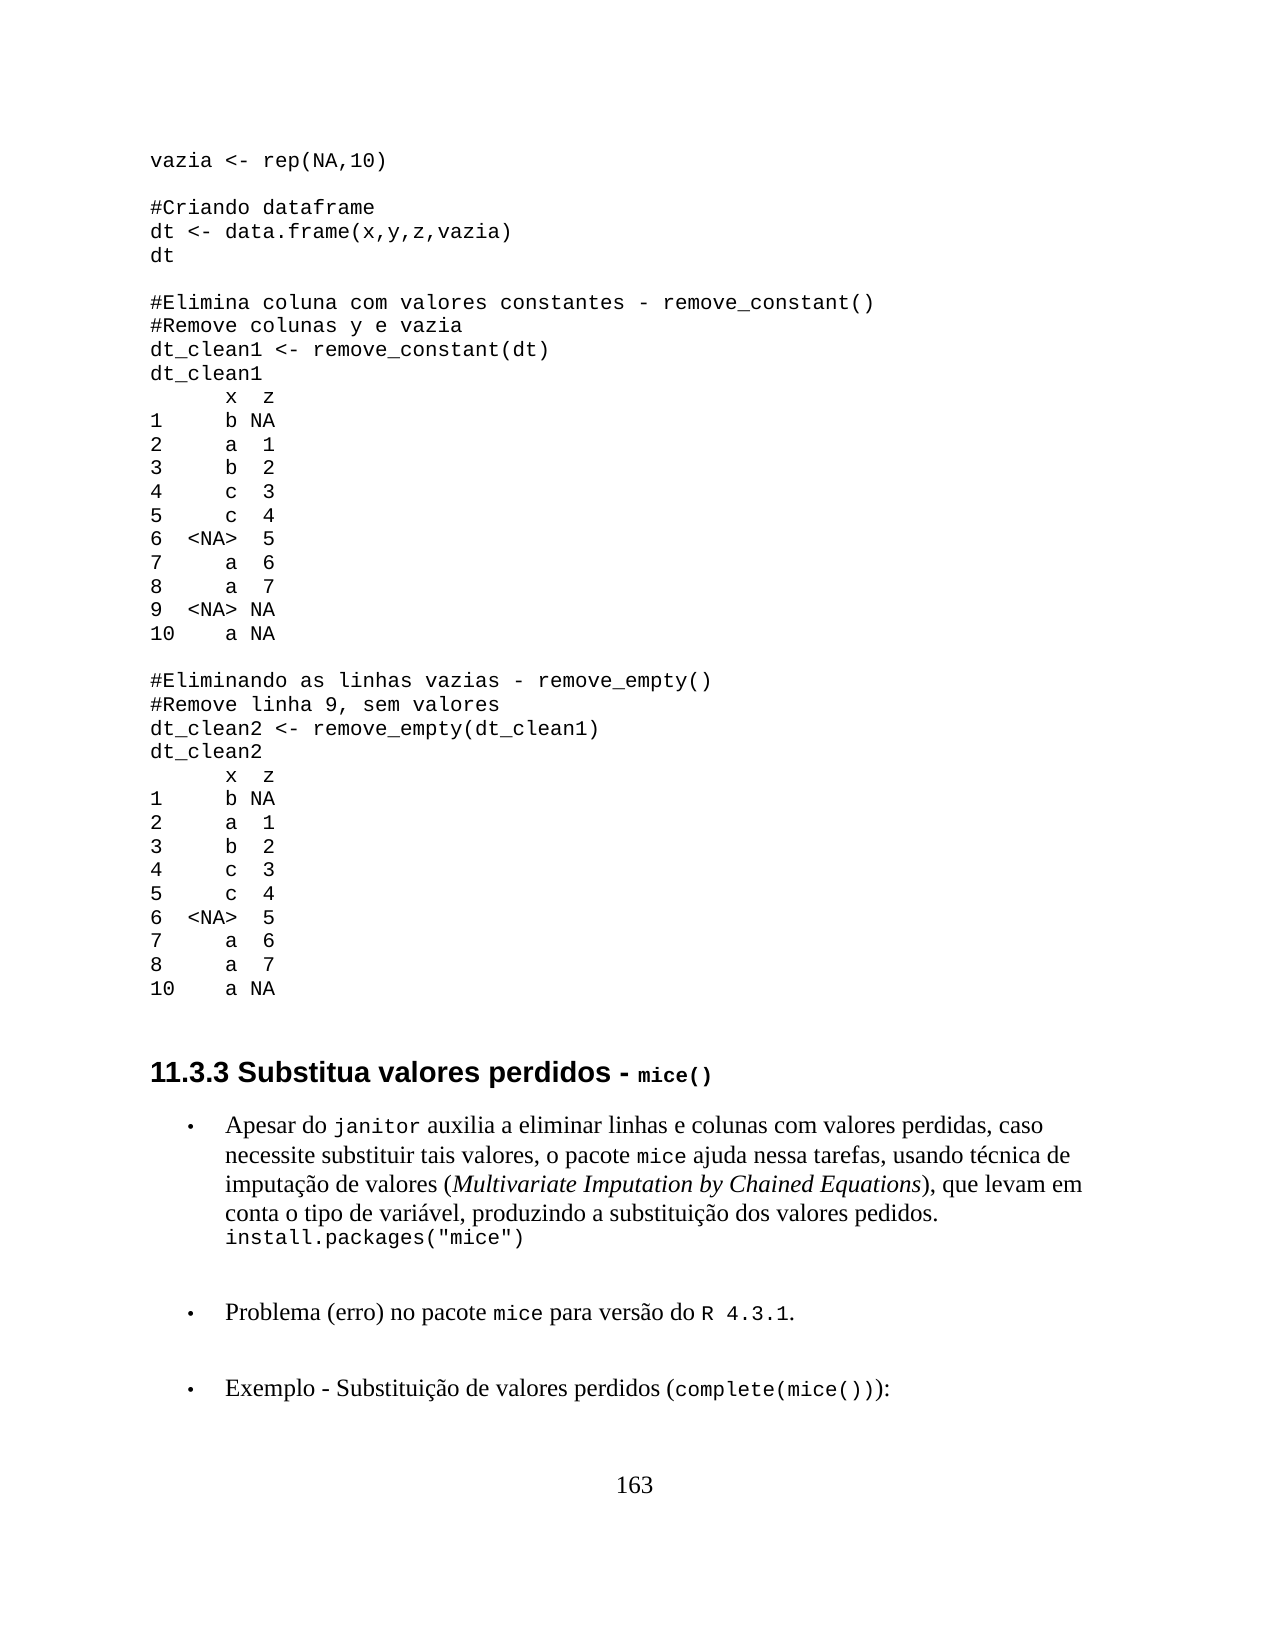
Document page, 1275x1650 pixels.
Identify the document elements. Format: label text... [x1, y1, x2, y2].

text x z [150, 386, 1125, 410]
subtitle 11.3.3 Substitua valores perdidos - mice() [150, 1055, 1125, 1089]
text 5 c 4 [150, 505, 1125, 528]
text #Remove colunas y e vazia [150, 316, 1125, 339]
list Exemplo - Substituição de valores perdidos (complete(mice())): [187, 1373, 1125, 1432]
text 5 c 4 [150, 883, 1125, 907]
text 6 <NA> 5 [150, 907, 1125, 930]
text 2 a 1 [150, 812, 1125, 836]
text 4 c 3 [150, 859, 1125, 883]
text #Criando dataframe [150, 197, 1125, 221]
text 7 a 6 [150, 930, 1125, 954]
text 7 a 6 [150, 552, 1125, 576]
text dt [150, 244, 1125, 268]
text 1 b NA [150, 410, 1125, 434]
text 3 b 2 [150, 457, 1125, 481]
text 10 a NA [150, 623, 1125, 647]
text dt_clean1 [150, 363, 1125, 386]
text 8 a 7 [150, 954, 1125, 978]
text 6 <NA> 5 [150, 528, 1125, 552]
text dt <- data.frame(x,y,z,vazia) [150, 221, 1125, 244]
text 10 a NA [150, 978, 1125, 1001]
list Apesar do janitor auxilia a eliminar linhas e colunas com valores perdidas, caso necessite substituir tais valores, o pacote mice ajuda nessa tarefas, usando técnica de imputação de valores (Multivariate Imputation by Chained Equations), que levam em conta o tipo de variável, produzindo a substituição dos valores pedidos. install.packages("mice") [187, 1110, 1125, 1279]
text #Eliminando as linhas vazias - remove_empty() [150, 670, 1125, 694]
text 3 b 2 [150, 836, 1125, 859]
text 8 a 7 [150, 576, 1125, 599]
text 2 a 1 [150, 434, 1125, 457]
text vazia <- rep(NA,10) [150, 150, 1125, 174]
text dt_clean2 <- remove_empty(dt_clean1) [150, 717, 1125, 741]
text dt_clean1 <- remove_constant(dt) [150, 339, 1125, 363]
text x z [150, 765, 1125, 788]
text 1 b NA [150, 788, 1125, 812]
text #Elimina coluna com valores constantes - remove_constant() [150, 292, 1125, 316]
text #Remove linha 9, sem valores [150, 694, 1125, 717]
text dt_clean2 [150, 741, 1125, 765]
text 4 c 3 [150, 481, 1125, 505]
list Problema (erro) no pacote mice para versão do R 4.3.1. [187, 1297, 1125, 1355]
text 9 <NA> NA [150, 599, 1125, 623]
